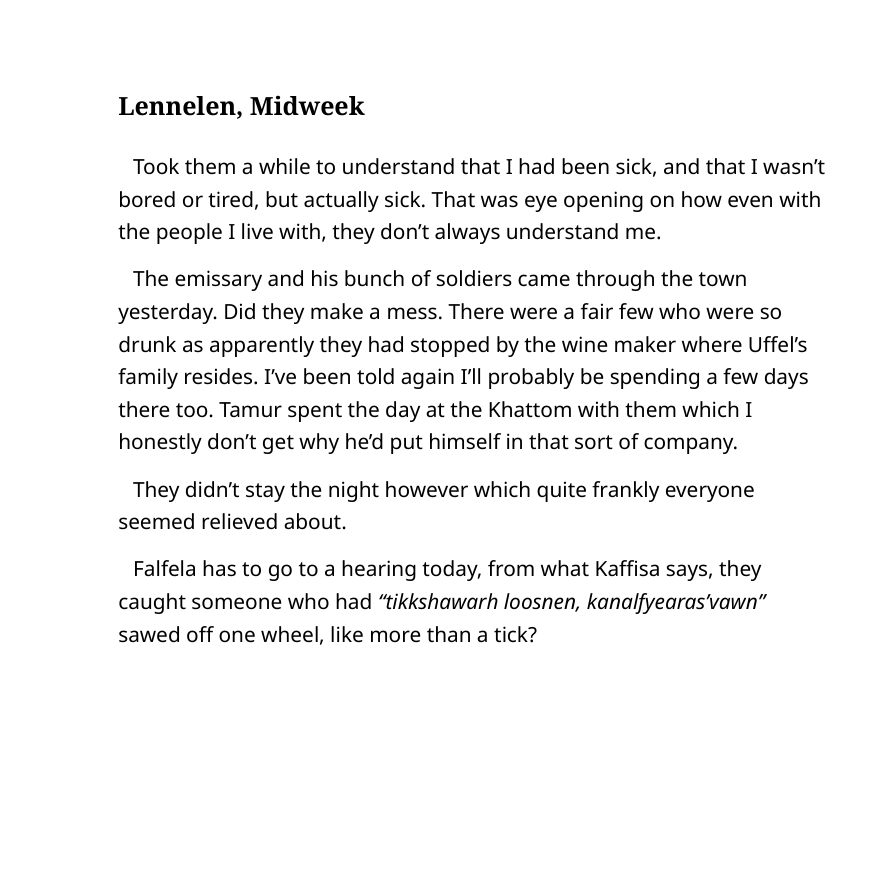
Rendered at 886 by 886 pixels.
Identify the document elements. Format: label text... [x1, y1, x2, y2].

text They didn’t stay the night however which quite frankly everyone seemed relieved about. [118, 475, 827, 536]
subtitle Lennelen, Midweek [118, 88, 827, 123]
text Falfela has to go to a hearing today, from what Kaffisa says, they caught someone who had “tikkshawarh loosnen, kanalfyearas’vawn” sawed off one wheel, like more than a tick? [118, 554, 827, 648]
text Took them a while to understand that I had been sick, and that I wasn’t bored or tired, but actually sick. That was eye opening on how even with the people I live with, they don’t always understand me. [118, 152, 827, 246]
text The emissary and his bunch of soldiers came through the town yesterday. Did they make a mess. There were a fair few who were so drunk as apparently they had stopped by the wine maker where Uffel’s family resides. I’ve been told again I’ll probably be spending a few days there too. Tamur spent the day at the Khattom with them which I honestly don’t get why he’d put himself in that sort of company. [118, 264, 827, 456]
